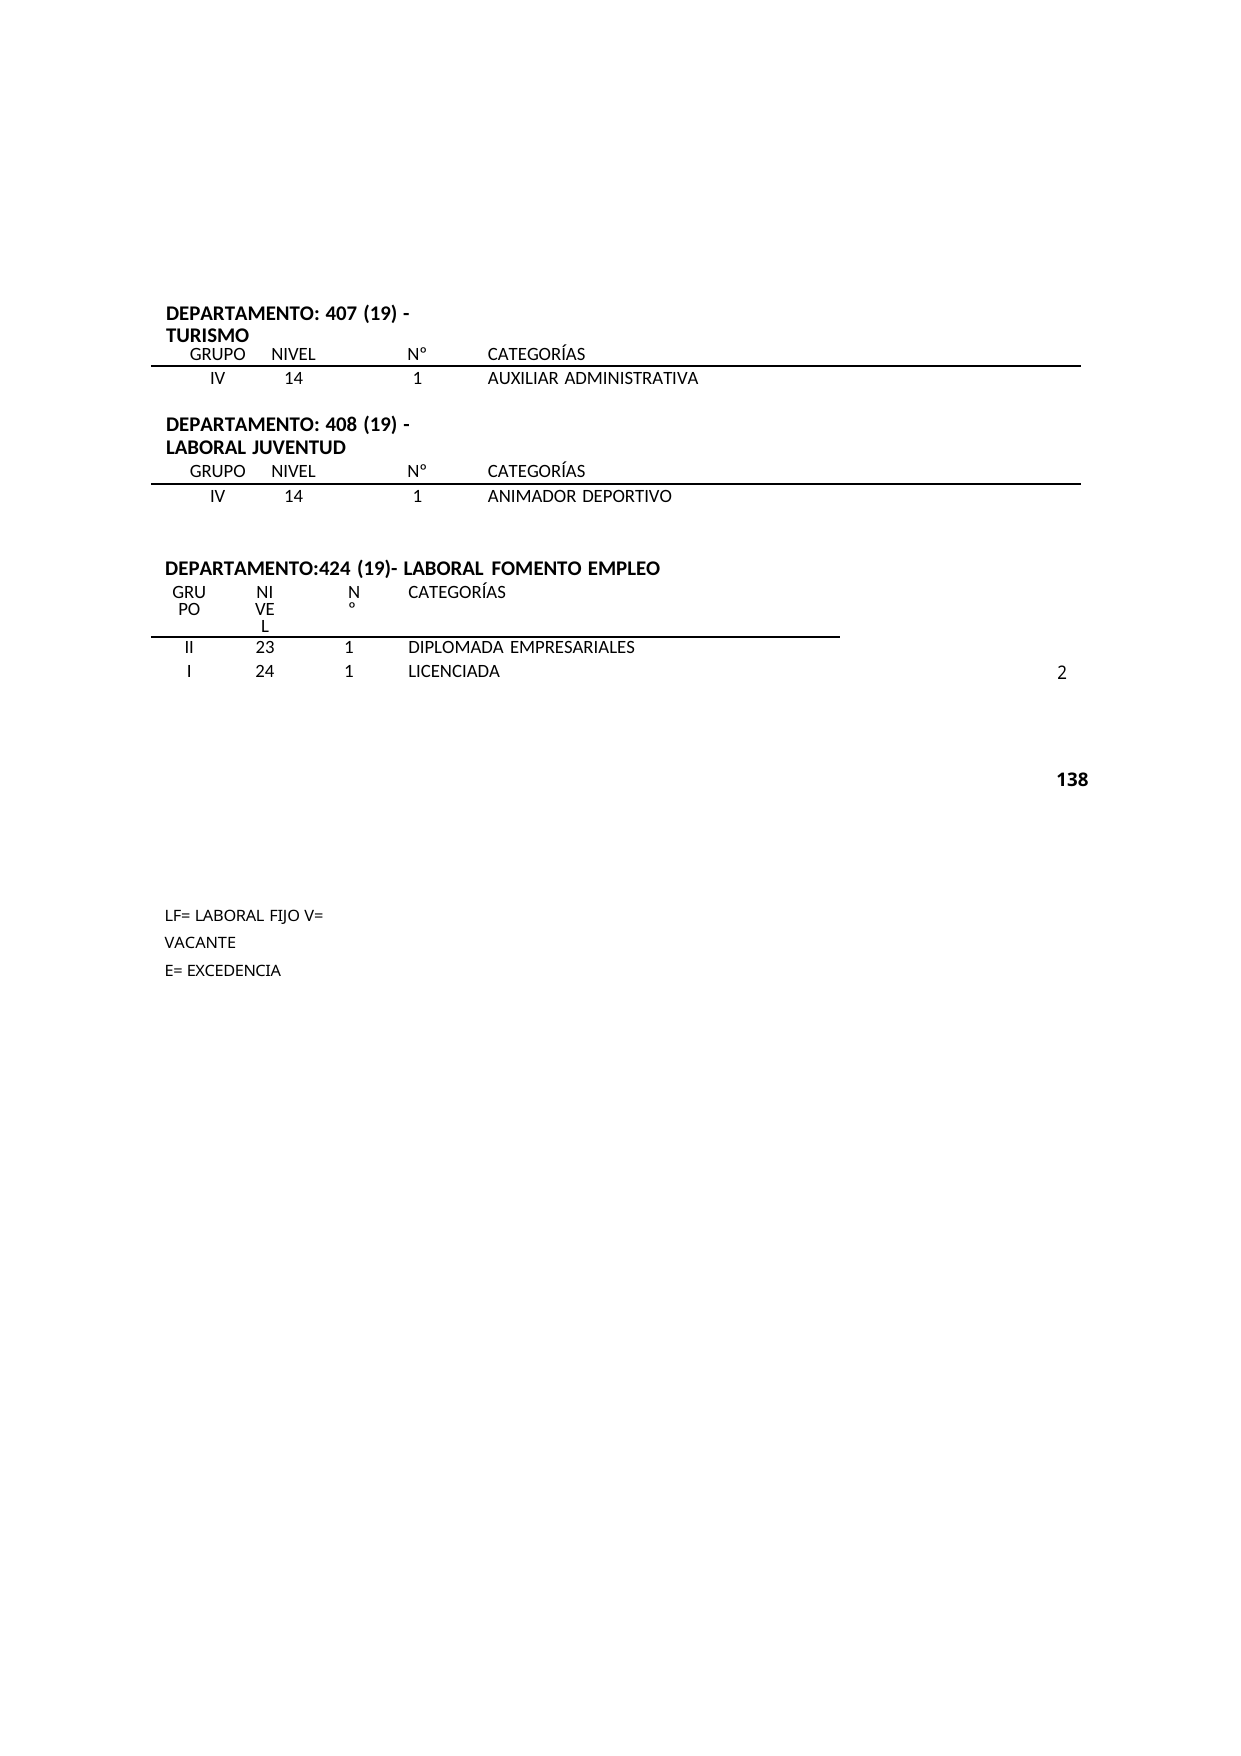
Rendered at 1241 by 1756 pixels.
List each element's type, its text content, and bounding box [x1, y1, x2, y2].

table_cell ANIMADOR DEPORTIVO [458, 485, 1081, 510]
table_cell CATEGORÍAS [458, 459, 1081, 483]
table_cell AUXILIAR ADMINISTRATIVA [458, 367, 1081, 392]
table_cell IV 14 [151, 367, 370, 392]
table_cell IV 14 [151, 485, 370, 510]
table_header NIVEL [230, 586, 313, 636]
table_header Nº [313, 586, 378, 636]
table_header [840, 586, 1082, 636]
table_header CATEGORÍAS [378, 586, 839, 636]
table_cell DEPARTAMENTO: 408 (19) - LABORAL JUVENTUD [151, 393, 465, 459]
table_cell 23 [230, 638, 313, 657]
table_cell 1 [313, 638, 378, 657]
table_cell DIPLOMADA EMPRESARIALES [378, 638, 839, 657]
table_cell 24 [230, 658, 313, 687]
table_cell II [151, 638, 229, 657]
table_header GRUPO [151, 586, 229, 636]
table_cell 1 [370, 485, 457, 510]
subtitle DEPARTAMENTO:424 (19)- LABORAL FOMENTO EMPLEO [165, 555, 1111, 580]
table_cell 1 [370, 367, 457, 392]
table_cell CATEGORÍAS [458, 347, 1081, 365]
table_cell 2 [840, 658, 1082, 687]
table_cell GRUPO NIVEL [151, 347, 370, 365]
table_cell I [151, 658, 229, 687]
table_cell Nº [370, 459, 457, 483]
table_cell Nº [370, 347, 457, 365]
table_header DEPARTAMENTO: 407 (19) - TURISMO [151, 304, 465, 347]
text E= EXCEDENCIA [164, 960, 1111, 981]
text 138 [127, 766, 1088, 792]
text LF= LABORAL FIJO V= VACANTE [164, 904, 329, 953]
table_cell LICENCIADA [378, 658, 839, 687]
table_cell 1 [313, 658, 378, 687]
table_cell GRUPO NIVEL [151, 459, 370, 483]
table_cell [840, 636, 1082, 657]
